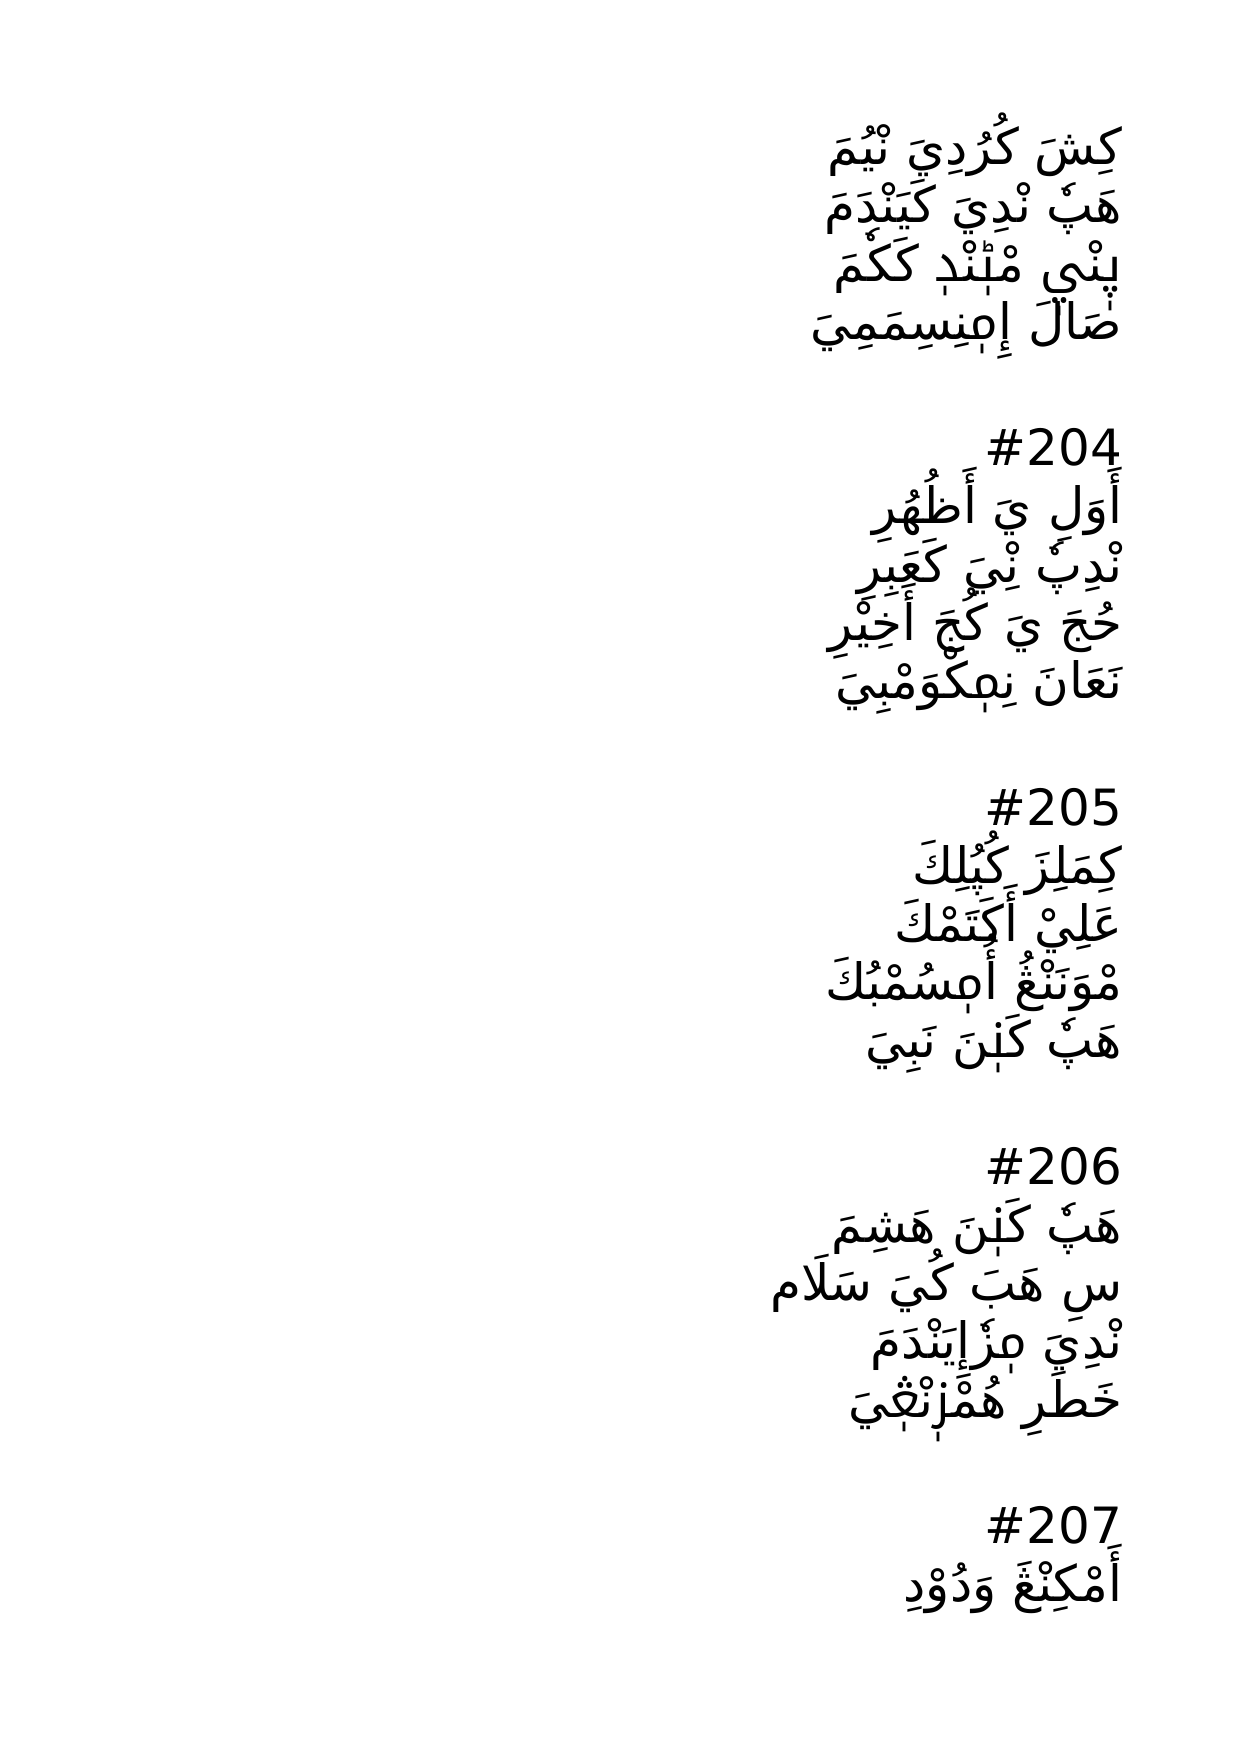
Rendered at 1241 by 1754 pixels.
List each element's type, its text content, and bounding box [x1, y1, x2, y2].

text #204 [118, 419, 1122, 477]
text سِ هَبَ كُيَ سَلَام [118, 1254, 1122, 1312]
text صَالَ إِمٖنِسِمَمِيَ [118, 293, 1122, 351]
text نْدِپٗ نِْيَ كَعَبِرِ [118, 536, 1122, 594]
text حُجَ يَ كُجَ أَخِيْرِ [118, 594, 1122, 652]
text #207 [118, 1497, 1122, 1555]
text عَلِيْ أَكَتَمْكَ [118, 895, 1122, 953]
text نْدِيَ مٖزٗإِيَنْدَمَ [118, 1312, 1122, 1371]
text هَپٗ كَنٖنَ هَشِمَ [118, 1196, 1122, 1254]
text هَپٗ كَنٖنَ نَبِيَ [118, 1011, 1122, 1069]
text أَمْكِنْڠَ وَدُوْدِ [118, 1555, 1122, 1613]
text #205 [118, 778, 1122, 837]
text هَپٗ نْدِيَ كَيَنْدَمَ [118, 176, 1122, 234]
text كِمَلِزَ كُپُلِكَ [118, 837, 1122, 895]
text #206 [118, 1138, 1122, 1196]
text نَعَانَ نِمٖكْوَمْبِيَ [118, 652, 1122, 710]
text كِشَ كُرُدِيَ نْيُمَ [118, 118, 1122, 176]
text پٖنْيٖ مْٹٖنْدٖ كَكٗمَ [118, 234, 1122, 293]
text خَطَرِ هُمْزٖنْڠٖيَ [118, 1371, 1122, 1429]
text مْوَنَنْڠُ أُمٖسُمْبُكَ [118, 953, 1122, 1011]
text أَوَلِ يَ أَظُهُرِ [118, 477, 1122, 536]
